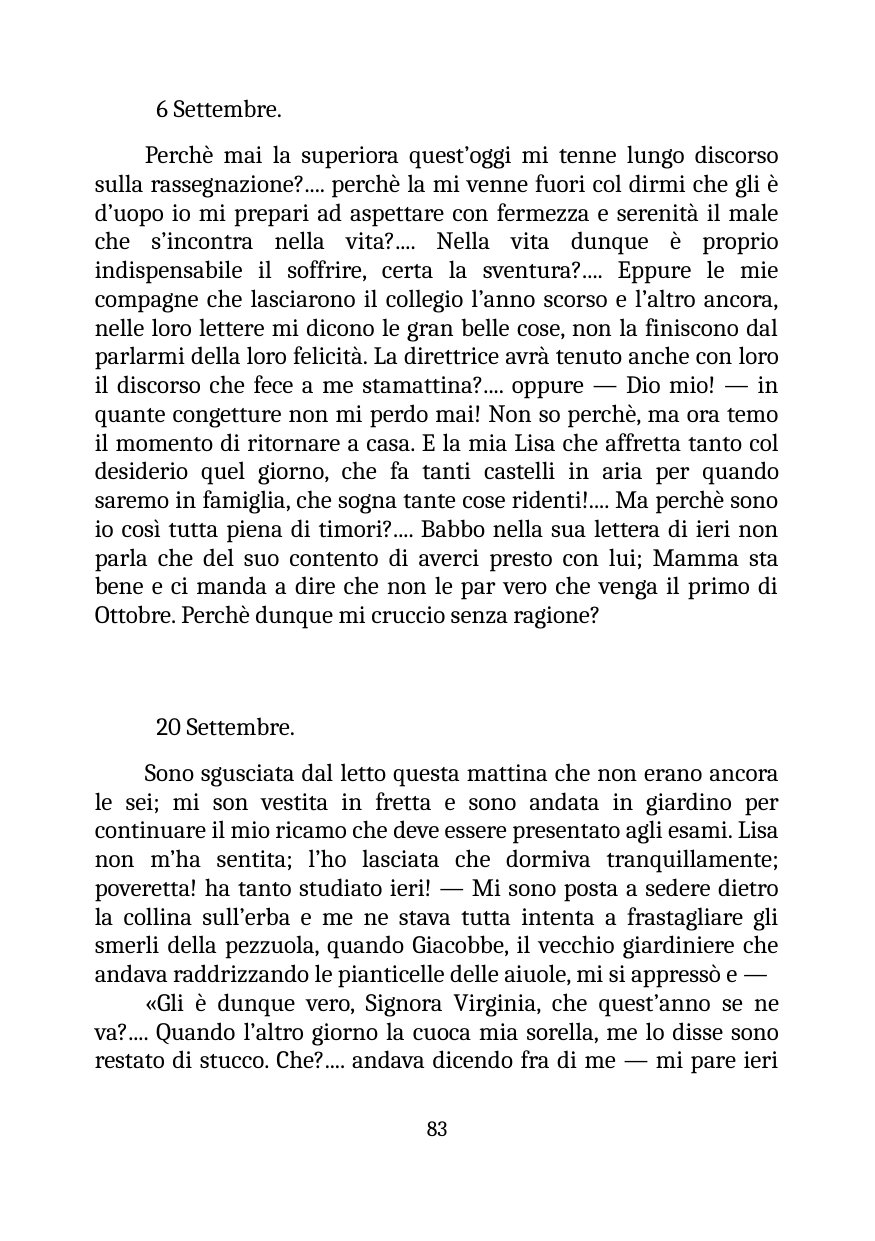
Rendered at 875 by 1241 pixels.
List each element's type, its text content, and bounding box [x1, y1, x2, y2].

text 6 Settembre. [106, 94, 779, 123]
text Perchè mai la superiora quest’oggi mi tenne lungo discorso sulla rassegnazione?.... perchè la mi venne fuori col dirmi che gli è d’uopo io mi prepari ad aspettare con fermezza e serenità il male che s’incontra nella vita?.... Nella vita dunque è proprio indispensabile il soffrire, certa la sventura?.... Eppure le mie compagne che lasciarono il collegio l’anno scorso e l’altro ancora, nelle loro lettere mi dicono le gran belle cose, non la finiscono dal parlarmi della loro felicità. La direttrice avrà tenuto anche con loro il discorso che fece a me stamattina?.... oppure — Dio mio! — in quante congetture non mi perdo mai! Non so perchè, ma ora temo il momento di ritornare a casa. E la mia Lisa che affretta tanto col desiderio quel giorno, che fa tanti castelli in aria per quando saremo in famiglia, che sogna tante cose ridenti!.... Ma perchè sono io così tutta piena di timori?.... Babbo nella sua lettera di ieri non parla che del suo contento di averci presto con lui; Mamma sta bene e ci manda a dire che non le par vero che venga il primo di Ottobre. Perchè dunque mi cruccio senza ragione? [94, 141, 779, 630]
text Sono sgusciata dal letto questa mattina che non erano ancora le sei; mi son vestita in fretta e sono andata in giardino per continuare il mio ricamo che deve essere presentato agli esami. Lisa non m’ha sentita; l’ho lasciata che dormiva tranquillamente; poveretta! ha tanto studiato ieri! — Mi sono posta a sedere dietro la collina sull’erba e me ne stava tutta intenta a frastagliare gli smerli della pezzuola, quando Giacobbe, il vecchio giardiniere che andava raddrizzando le pianticelle delle aiuole, mi si appressò e — [94, 759, 779, 989]
text 20 Settembre. [106, 712, 779, 741]
text «Gli è dunque vero, Signora Virginia, che quest’anno se ne va?.... Quando l’altro giorno la cuoca mia sorella, me lo disse sono restato di stucco. Che?.... andava dicendo fra di me — mi pare ieri [94, 989, 779, 1075]
